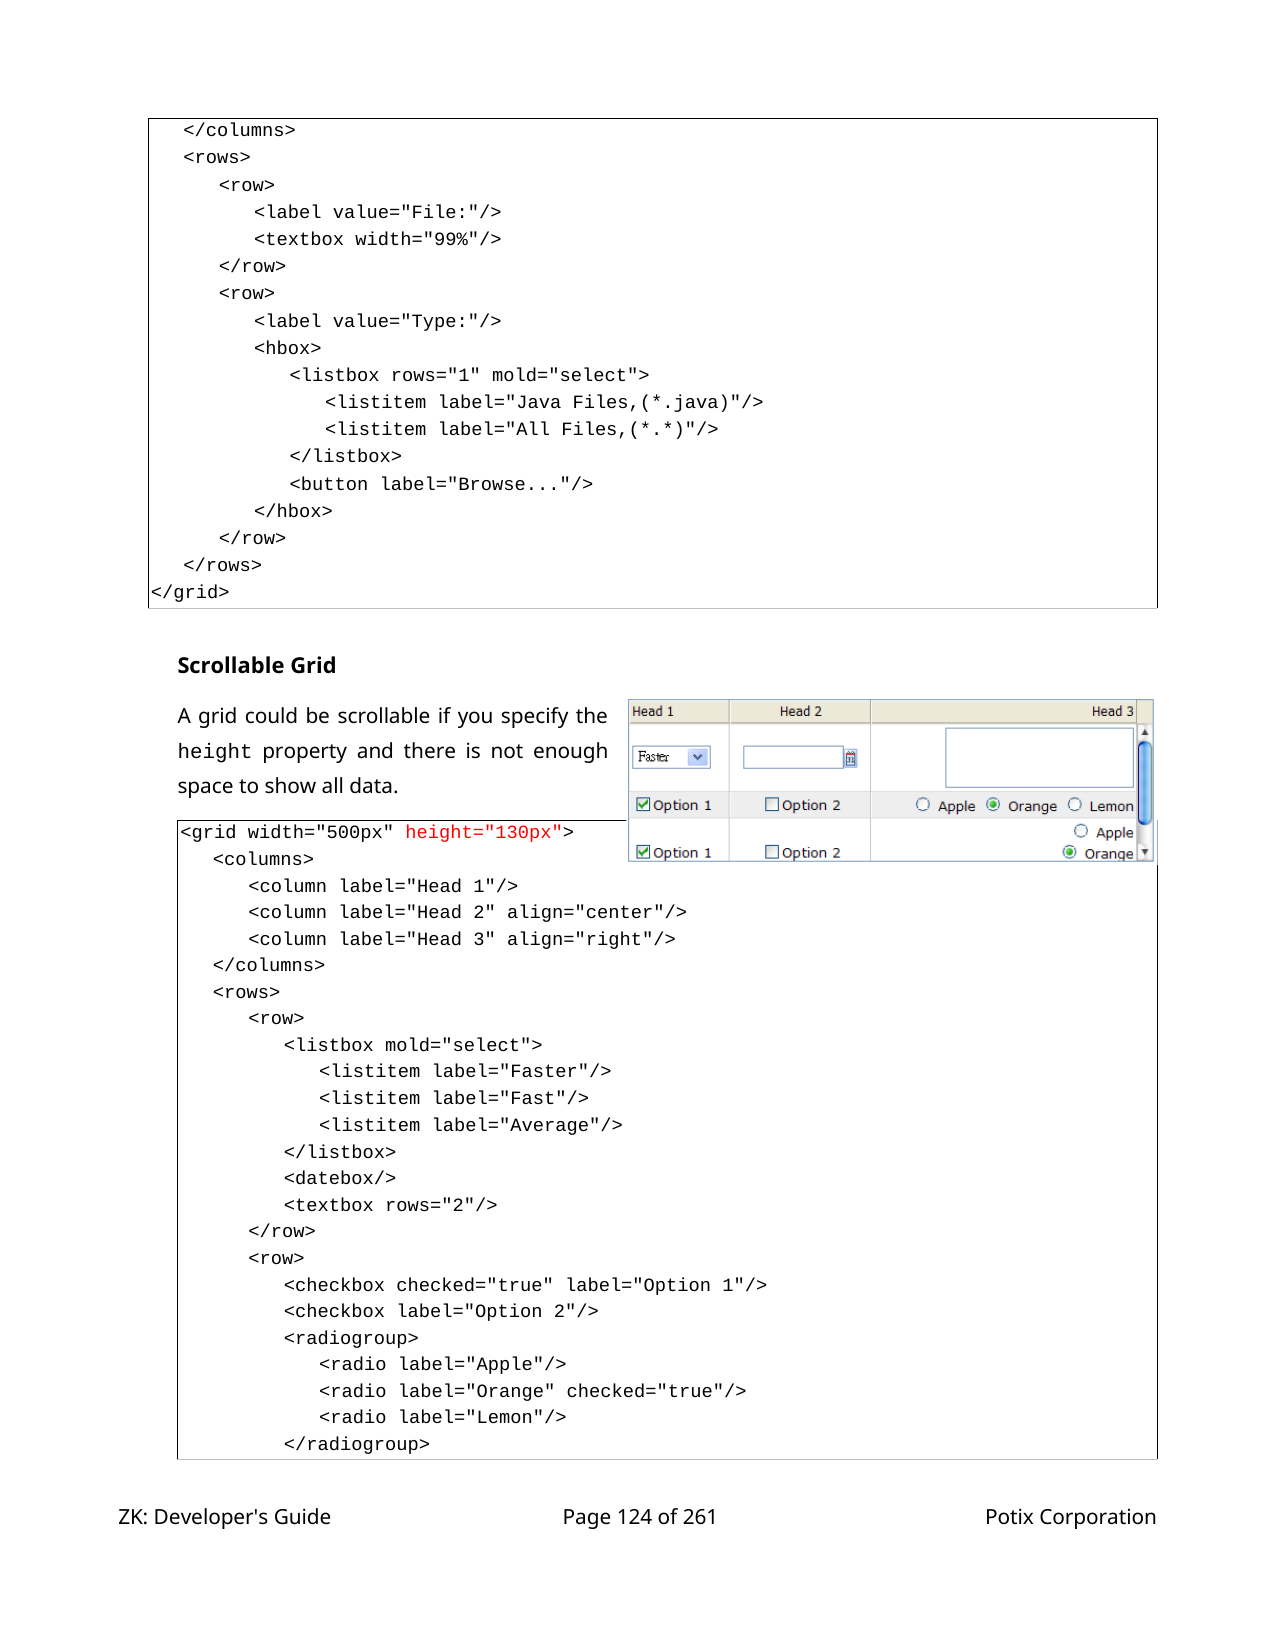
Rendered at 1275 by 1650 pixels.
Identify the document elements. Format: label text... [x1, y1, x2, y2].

subtitle Scrollable Grid [177, 650, 1157, 680]
text <row> [149, 172, 1157, 197]
text </grid> [149, 580, 1157, 608]
text <row> [149, 281, 1157, 306]
text </row> [149, 254, 1157, 278]
picture [626, 697, 1158, 865]
text A grid could be scrollable if you specify the height property and there is not enough space to show all data. [177, 701, 626, 800]
text <listitem label="Java Files,(*.java)"/> [149, 390, 1157, 414]
text </columns> [149, 119, 1157, 142]
text <listitem label="All Files,(*.*)"/> [149, 417, 1157, 441]
text </listbox> [149, 444, 1157, 469]
text </rows> [149, 553, 1157, 577]
text <button label="Browse..."/> [149, 472, 1157, 496]
text </hbox> [149, 499, 1157, 523]
text <label value="File:"/> [149, 200, 1157, 224]
text <listbox rows="1" mold="select"> [149, 363, 1157, 387]
text </listbox> <datebox/> <textbox rows="2"/> </row> <row> <checkbox checked="true" label="Option 1"/> <checkbox label="Option 2"/> <radiogroup> <radio label="Apple"/> <radio label="Orange" checked="true"/> <radio label="Lemon"/> </radiogroup> [178, 1140, 1157, 1459]
text <rows> [149, 145, 1157, 169]
text <hbox> [149, 336, 1157, 360]
text </row> [149, 526, 1157, 550]
text <textbox width="99%"/> [149, 227, 1157, 251]
text <grid width="500px" height="130px"> <columns> <column label="Head 1"/> <column label="Head 2" align="center"/> <column label="Head 3" align="right"/> </columns> <rows> <row> <listbox mold="select"> <listitem label="Faster"/> <listitem label="Fast"/> <listitem label="Average"/> [178, 821, 1157, 1137]
text <label value="Type:"/> [149, 308, 1157, 333]
